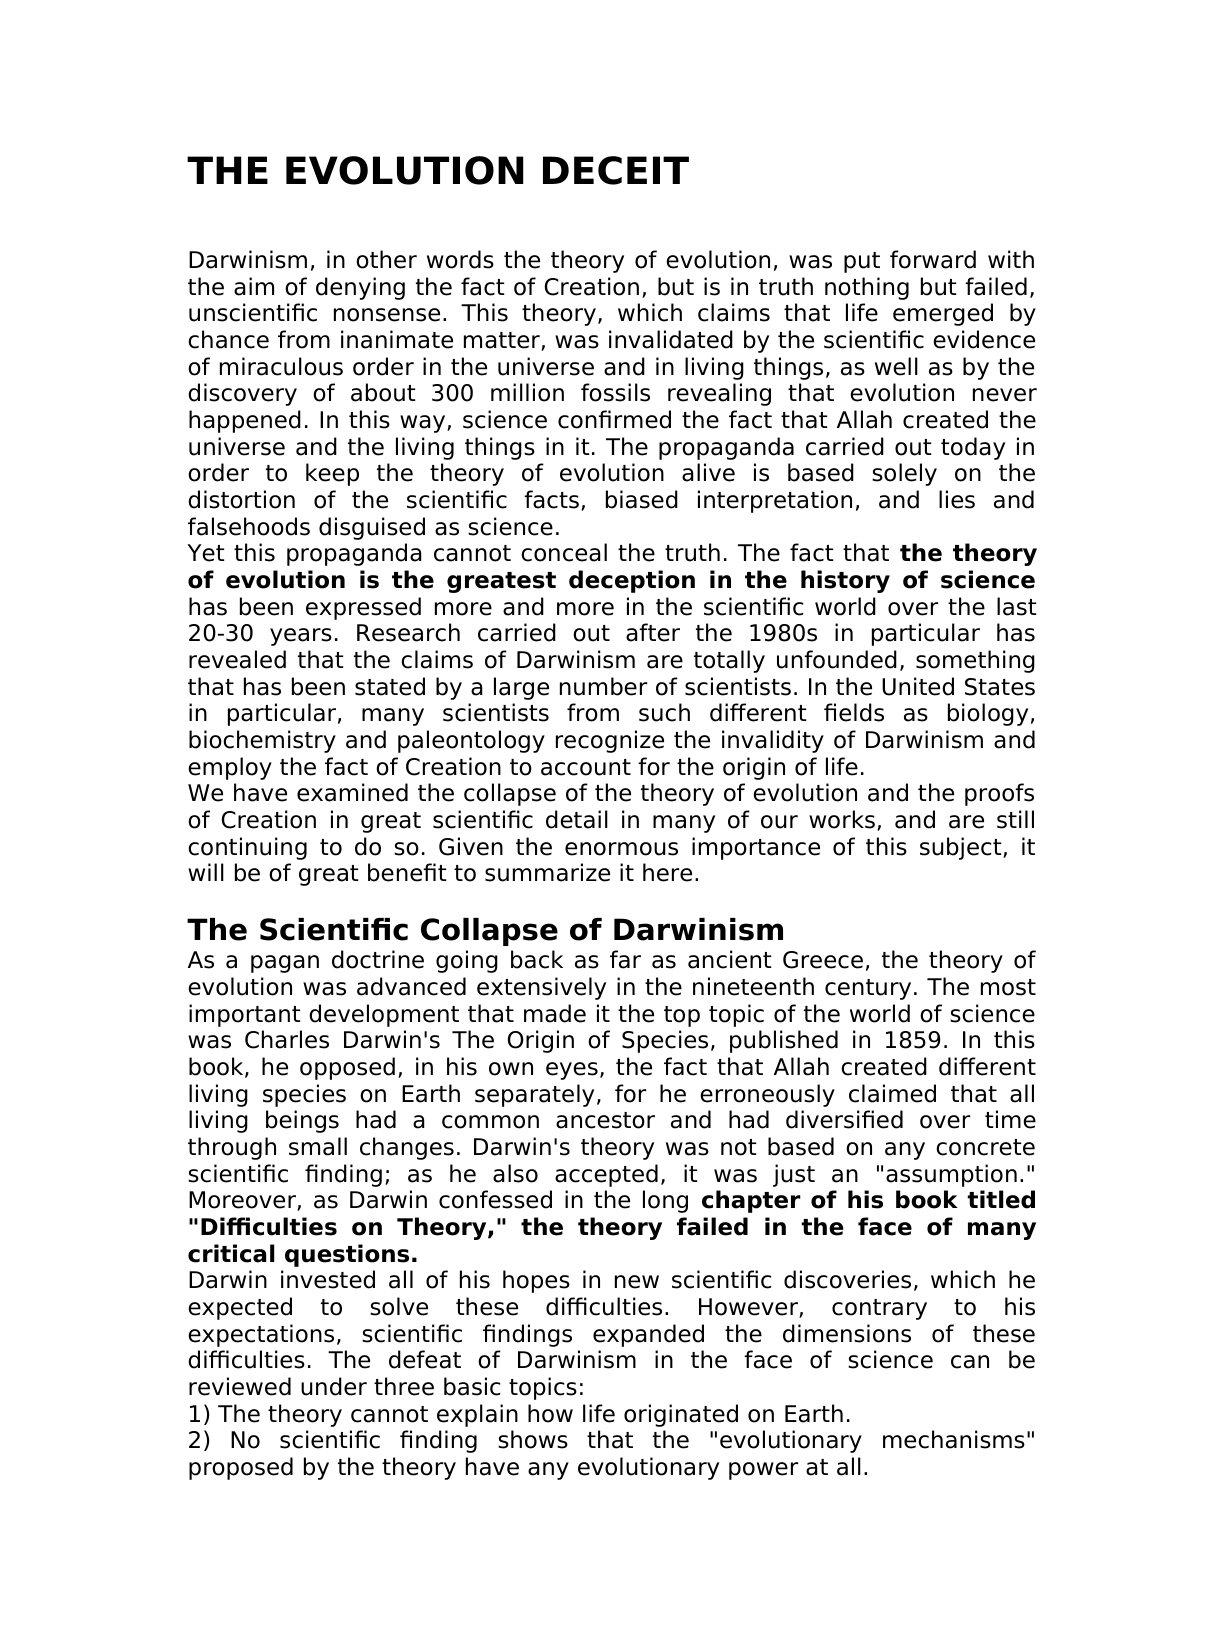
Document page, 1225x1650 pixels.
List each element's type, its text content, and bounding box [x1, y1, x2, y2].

text Yet this propaganda cannot conceal the truth. The fact that the theory of evolution is the greatest deception in the history of science has been expressed more and more in the scientific world over the last 20-30 years. Research carried out after the 1980s in particular has revealed that the claims of Darwinism are totally unfounded, something that has been stated by a large number of scientists. In the United States in particular, many scientists from such different fields as biology, biochemistry and paleontology recognize the invalidity of Darwinism and employ the fact of Creation to account for the origin of life. [187, 540, 1037, 780]
text 2) No scientific finding shows that the "evolutionary mechanisms" proposed by the theory have any evolutionary power at all. [187, 1428, 1037, 1481]
text THE EVOLUTION DECEIT [187, 150, 1037, 194]
text The Scientific Collapse of Darwinism [187, 914, 1037, 948]
text Darwinism, in other words the theory of evolution, was put forward with the aim of denying the fact of Creation, but is in truth nothing but failed, unscientific nonsense. This theory, which claims that life emerged by chance from inanimate matter, was invalidated by the scientific evidence of miraculous order in the universe and in living things, as well as by the discovery of about 300 million fossils revealing that evolution never happened. In this way, science confirmed the fact that Allah created the universe and the living things in it. The propaganda carried out today in order to keep the theory of evolution alive is based solely on the distortion of the scientific facts, biased interpretation, and lies and falsehoods disguised as science. [187, 247, 1037, 540]
text We have examined the collapse of the theory of evolution and the proofs of Creation in great scientific detail in many of our works, and are still continuing to do so. Given the enormous importance of this subject, it will be of great benefit to summarize it here. [187, 780, 1037, 887]
text As a pagan doctrine going back as far as ancient Greece, the theory of evolution was advanced extensively in the nineteenth century. The most important development that made it the top topic of the world of science was Charles Darwin's The Origin of Species, published in 1859. In this book, he opposed, in his own eyes, the fact that Allah created different living species on Earth separately, for he erroneously claimed that all living beings had a common ancestor and had diversified over time through small changes. Darwin's theory was not based on any concrete scientific finding; as he also accepted, it was just an "assumption." Moreover, as Darwin confessed in the long chapter of his book titled "Difficulties on Theory," the theory failed in the face of many critical questions. [187, 948, 1037, 1268]
text 1) The theory cannot explain how life originated on Earth. [187, 1401, 1037, 1428]
text Darwin invested all of his hopes in new scientific discoveries, which he expected to solve these difficulties. However, contrary to his expectations, scientific findings expanded the dimensions of these difficulties. The defeat of Darwinism in the face of science can be reviewed under three basic topics: [187, 1268, 1037, 1401]
